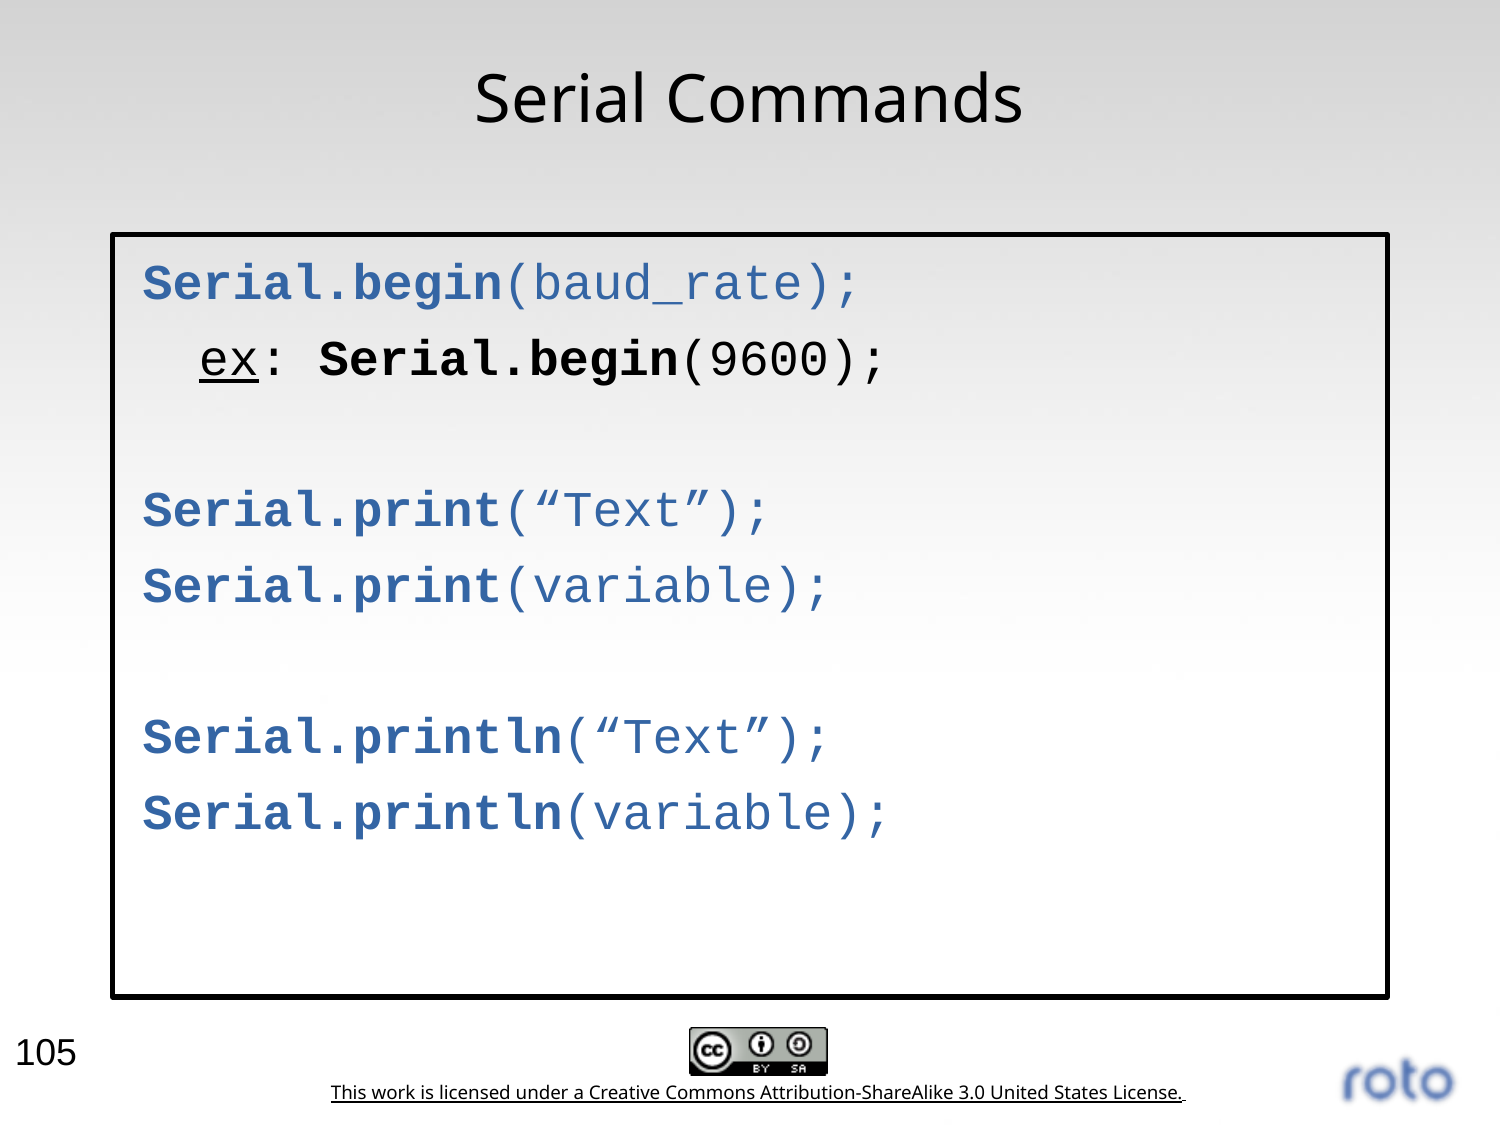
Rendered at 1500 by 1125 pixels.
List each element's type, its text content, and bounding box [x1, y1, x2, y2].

title Serial Commands [112, 2, 1388, 190]
list Serial.begin(baud_rate); ex: Serial.begin(9600); Serial.print(“Text”); Serial.print(variable); Serial.println(“Text”); Serial.println(variable); [112, 234, 1388, 998]
picture [0, 0, 1500, 1125]
